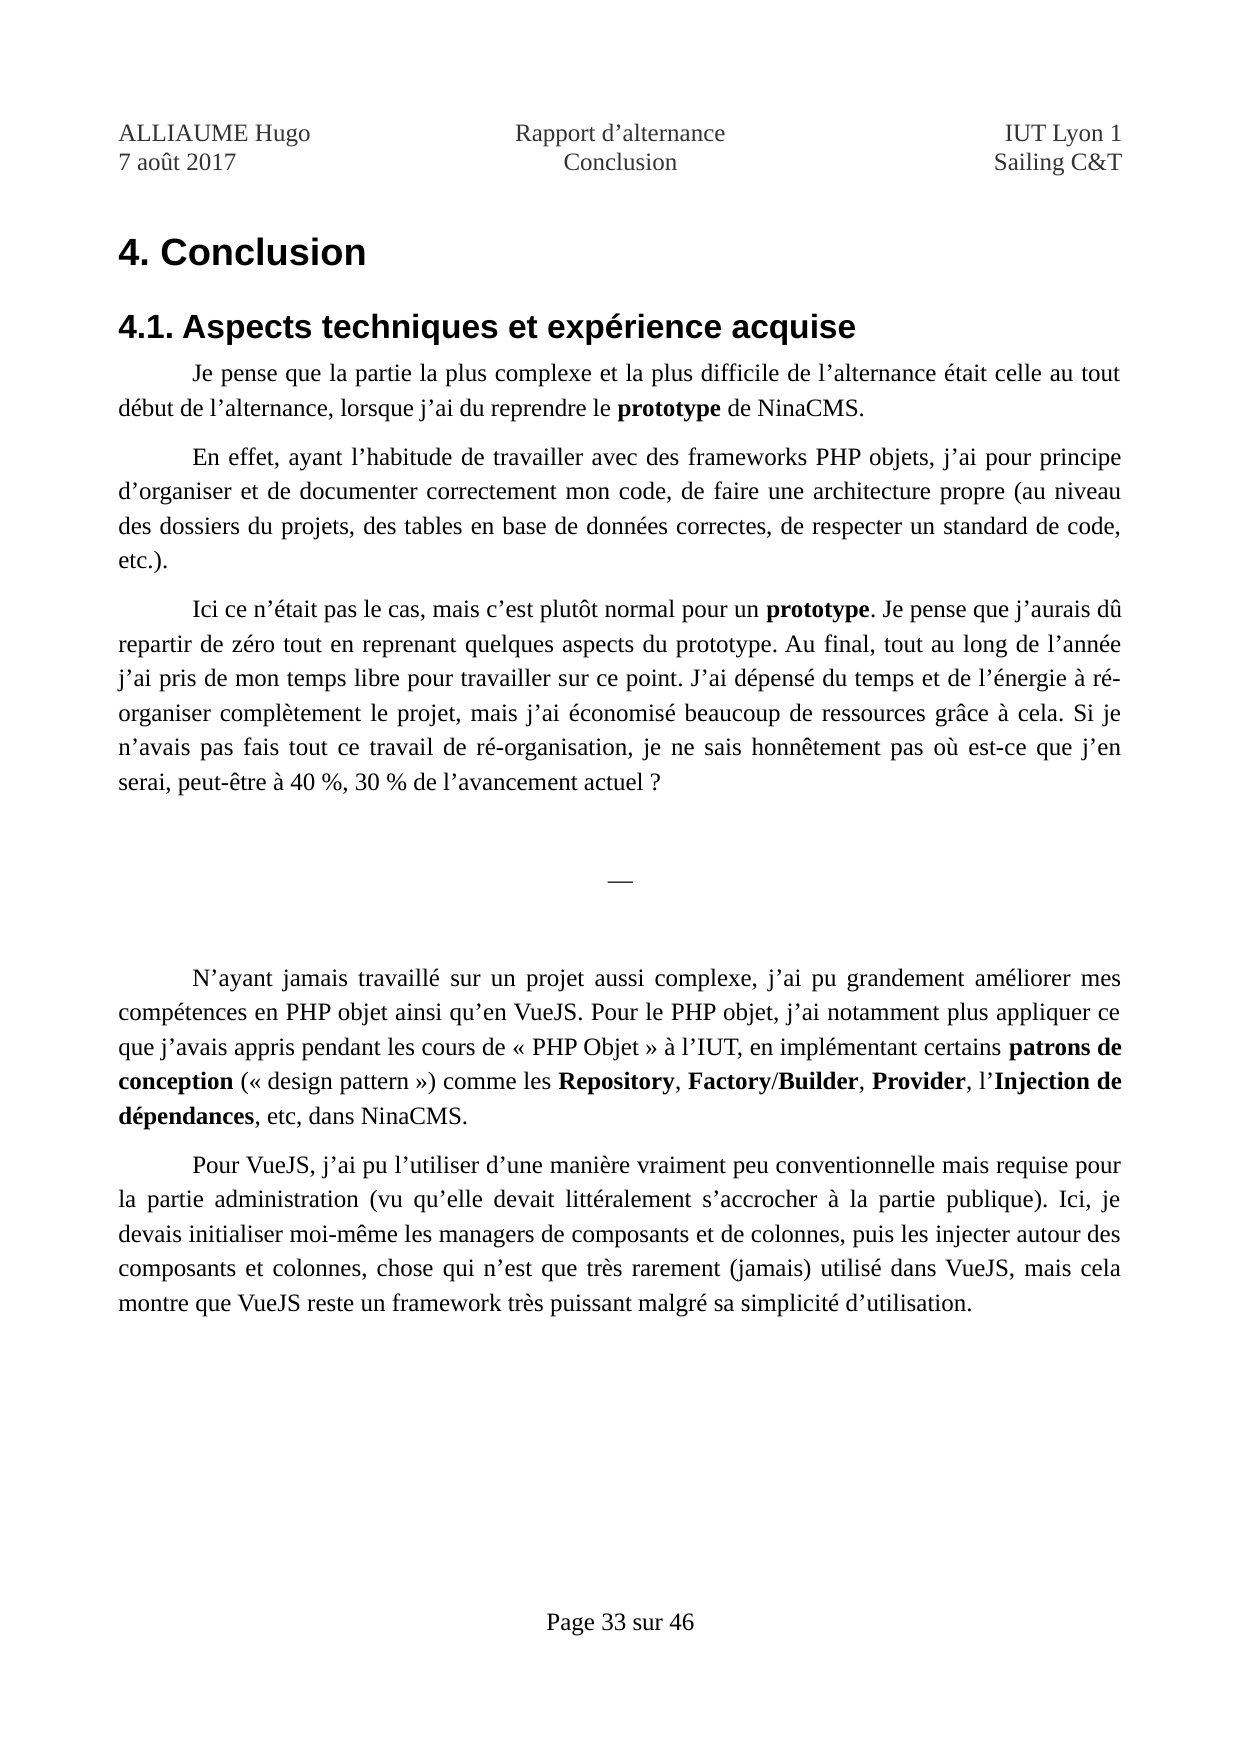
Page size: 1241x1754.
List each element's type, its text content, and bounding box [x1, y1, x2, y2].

subtitle 4. Conclusion [118, 230, 1122, 274]
text Pour VueJS, j’ai pu l’utiliser d’une manière vraiment peu conventionnelle mais requise pour la partie administration (vu qu’elle devait littéralement s’accrocher à la partie publique). Ici, je devais initialiser moi-même les managers de composants et de colonnes, puis les injecter autour des composants et colonnes, chose qui n’est que très rarement (jamais) utilisé dans VueJS, mais cela montre que VueJS reste un framework très puissant malgré sa simplicité d’utilisation. [118, 1150, 1122, 1317]
text En effet, ayant l’habitude de travailler avec des frameworks PHP objets, j’ai pour principe d’organiser et de documenter correctement mon code, de faire une architecture propre (au niveau des dossiers du projets, des tables en base de données correctes, de respecter un standard de code, etc.). [118, 442, 1122, 574]
subtitle 4.1. Aspects techniques et expérience acquise [118, 307, 1122, 346]
text N’ayant jamais travaillé sur un projet aussi complexe, j’ai pu grandement améliorer mes compétences en PHP objet ainsi qu’en VueJS. Pour le PHP objet, j’ai notamment plus appliquer ce que j’avais appris pendant les cours de « PHP Objet » à l’IUT, en implémentant certains patrons de conception (« design pattern ») comme les Repository, Factory/Builder, Provider, l’Injection de dépendances, etc, dans NinaCMS. [118, 963, 1122, 1129]
text — [118, 865, 1122, 893]
text Ici ce n’était pas le cas, mais c’est plutôt normal pour un prototype. Je pense que j’aurais dû repartir de zéro tout en reprenant quelques aspects du prototype. Au final, tout au long de l’année j’ai pris de mon temps libre pour travailler sur ce point. J’ai dépensé du temps et de l’énergie à ré-organiser complètement le projet, mais j’ai économisé beaucoup de ressources grâce à cela. Si je n’avais pas fais tout ce travail de ré-organisation, je ne sais honnêtement pas où est-ce que j’en serai, peut-être à 40 %, 30 % de l’avancement actuel ? [118, 594, 1122, 795]
text Je pense que la partie la plus complexe et la plus difficile de l’alternance était celle au tout début de l’alternance, lorsque j’ai du reprendre le prototype de NinaCMS. [118, 358, 1122, 421]
